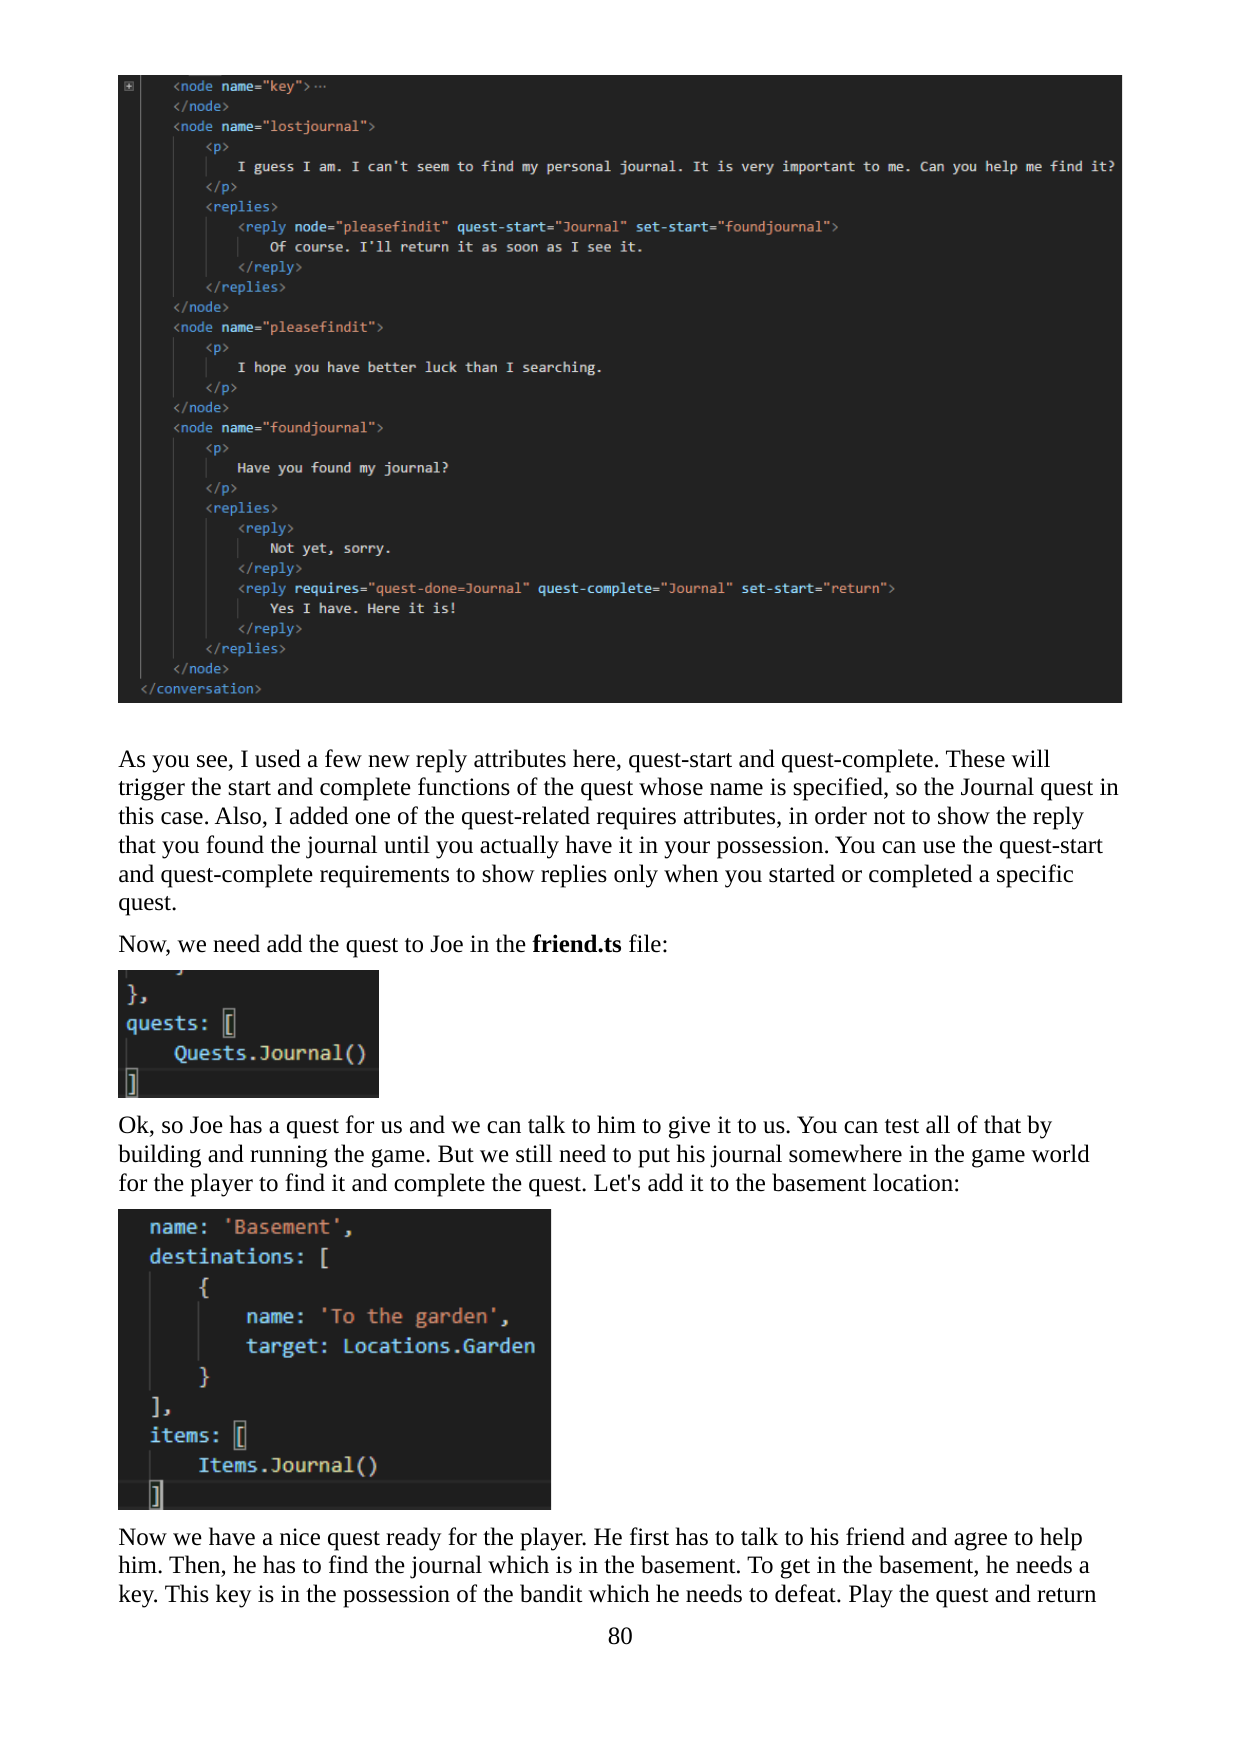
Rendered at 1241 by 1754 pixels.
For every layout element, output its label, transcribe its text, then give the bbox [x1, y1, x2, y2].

text Now, we need add the quest to Joe in the friend.ts file: [118, 929, 1122, 957]
text Ok, so Joe has a quest for us and we can talk to him to give it to us. You can test all of that by building and running the game. But we still need to put his journal somewhere in the game world for the player to find it and complete the quest. Let's add it to the basement location: [118, 1111, 1122, 1197]
text As you see, I used a few new reply attributes here, quest-start and quest-complete. These will trigger the start and complete functions of the quest whose name is specified, so the Journal quest in this case. Also, I added one of the quest-related requires attributes, in order not to show the reply that you found the journal until you actually have it in your possession. You can use the quest-start and quest-complete requirements to show replies only when you started or completed a specific quest. [118, 744, 1122, 916]
text Now we have a nice quest ready for the player. He first has to talk to his friend and agree to help him. Then, he has to find the journal which is in the basement. To get in the basement, he needs a key. This key is in the possession of the bandit which he needs to defeat. Play the quest and return [118, 1522, 1122, 1608]
